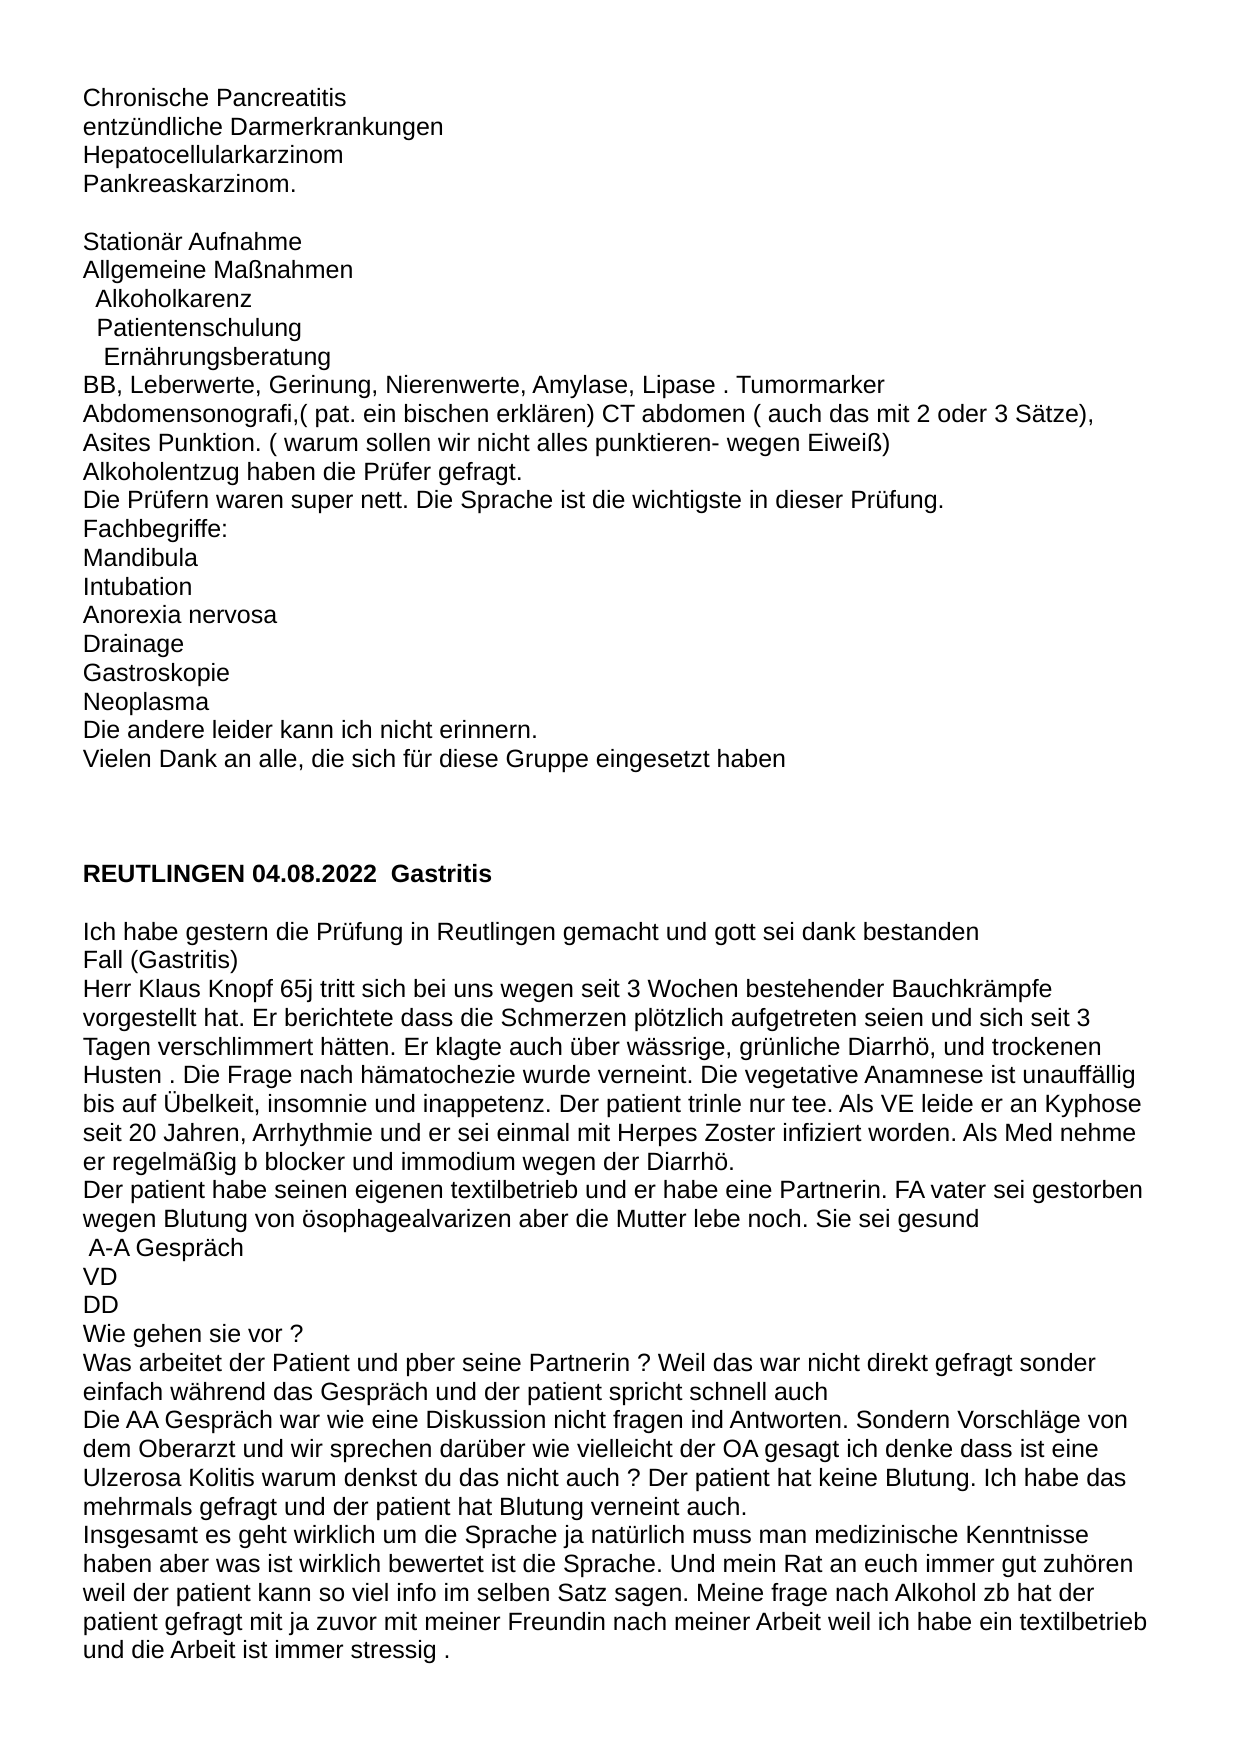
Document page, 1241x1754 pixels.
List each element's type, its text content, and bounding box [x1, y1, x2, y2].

text Herr Klaus Knopf 65j tritt sich bei uns wegen seit 3 Wochen bestehender Bauchkrämpfe vorgestellt hat. Er berichtete dass die Schmerzen plötzlich aufgetreten seien und sich seit 3 Tagen verschlimmert hätten. Er klagte auch über wässrige, grünliche Diarrhö, und trockenen Husten . Die Frage nach hämatochezie wurde verneint. Die vegetative Anamnese ist unauffällig bis auf Übelkeit, insomnie und inappetenz. Der patient trinle nur tee. Als VE leide er an Kyphose seit 20 Jahren, Arrhythmie und er sei einmal mit Herpes Zoster infiziert worden. Als Med nehme er regelmäßig b blocker und immodium wegen der Diarrhö. [83, 974, 1157, 1175]
text Der patient habe seinen eigenen textilbetrieb und er habe eine Partnerin. FA vater sei gestorben wegen Blutung von ösophagealvarizen aber die Mutter lebe noch. Sie sei gesund [83, 1175, 1157, 1233]
text Fall (Gastritis) [83, 945, 1157, 974]
text Alkoholkarenz [83, 284, 1157, 313]
text Gastroskopie [83, 658, 1157, 686]
text Ernährungsberatung [83, 341, 1157, 370]
text Mandibula [83, 543, 1157, 571]
text DD [83, 1290, 1157, 1319]
text Die AA Gespräch war wie eine Diskussion nicht fragen ind Antworten. Sondern Vorschläge von dem Oberarzt und wir sprechen darüber wie vielleicht der OA gesagt ich denke dass ist eine Ulzerosa Kolitis warum denkst du das nicht auch ? Der patient hat keine Blutung. Ich habe das mehrmals gefragt und der patient hat Blutung verneint auch. [83, 1405, 1157, 1520]
text entzündliche Darmerkrankungen [83, 111, 1157, 140]
text Alkoholentzug haben die Prüfer gefragt. [83, 456, 1157, 485]
text Die Prüfern waren super nett. Die Sprache ist die wichtigste in dieser Prüfung. [83, 485, 1157, 514]
text Wie gehen sie vor ? [83, 1319, 1157, 1348]
text Intubation [83, 571, 1157, 600]
text Abdomensonografi,( pat. ein bischen erklären) CT abdomen ( auch das mit 2 oder 3 Sätze), Asites Punktion. ( warum sollen wir nicht alles punktieren- wegen Eiweiß) [83, 399, 1157, 456]
text Fachbegriffe: [83, 514, 1157, 543]
text VD [83, 1261, 1157, 1290]
text Pankreaskarzinom. [83, 169, 1157, 198]
text Drainage [83, 629, 1157, 658]
text BB, Leberwerte, Gerinung, Nierenwerte, Amylase, Lipase . Tumormarker [83, 370, 1157, 399]
text Patientenschulung [83, 313, 1157, 341]
text A-A Gespräch [83, 1233, 1157, 1261]
text Stationär Aufnahme [83, 226, 1157, 255]
text Die andere leider kann ich nicht erinnern. [83, 715, 1157, 744]
text Vielen Dank an alle, die sich für diese Gruppe eingesetzt haben [83, 744, 1157, 773]
text Was arbeitet der Patient und pber seine Partnerin ? Weil das war nicht direkt gefragt sonder einfach während das Gespräch und der patient spricht schnell auch [83, 1348, 1157, 1405]
text Chronische Pancreatitis [83, 83, 1157, 111]
text Hepatocellularkarzinom [83, 140, 1157, 169]
text Ich habe gestern die Prüfung in Reutlingen gemacht und gott sei dank bestanden [83, 916, 1157, 945]
text Anorexia nervosa [83, 600, 1157, 629]
text Allgemeine Maßnahmen [83, 255, 1157, 284]
text Insgesamt es geht wirklich um die Sprache ja natürlich muss man medizinische Kenntnisse haben aber was ist wirklich bewertet ist die Sprache. Und mein Rat an euch immer gut zuhören weil der patient kann so viel info im selben Satz sagen. Meine frage nach Alkohol zb hat der patient gefragt mit ja zuvor mit meiner Freundin nach meiner Arbeit weil ich habe ein textilbetrieb und die Arbeit ist immer stressig . [83, 1520, 1157, 1664]
text REUTLINGEN 04.08.2022 Gastritis [83, 859, 1157, 888]
text Neoplasma [83, 686, 1157, 715]
